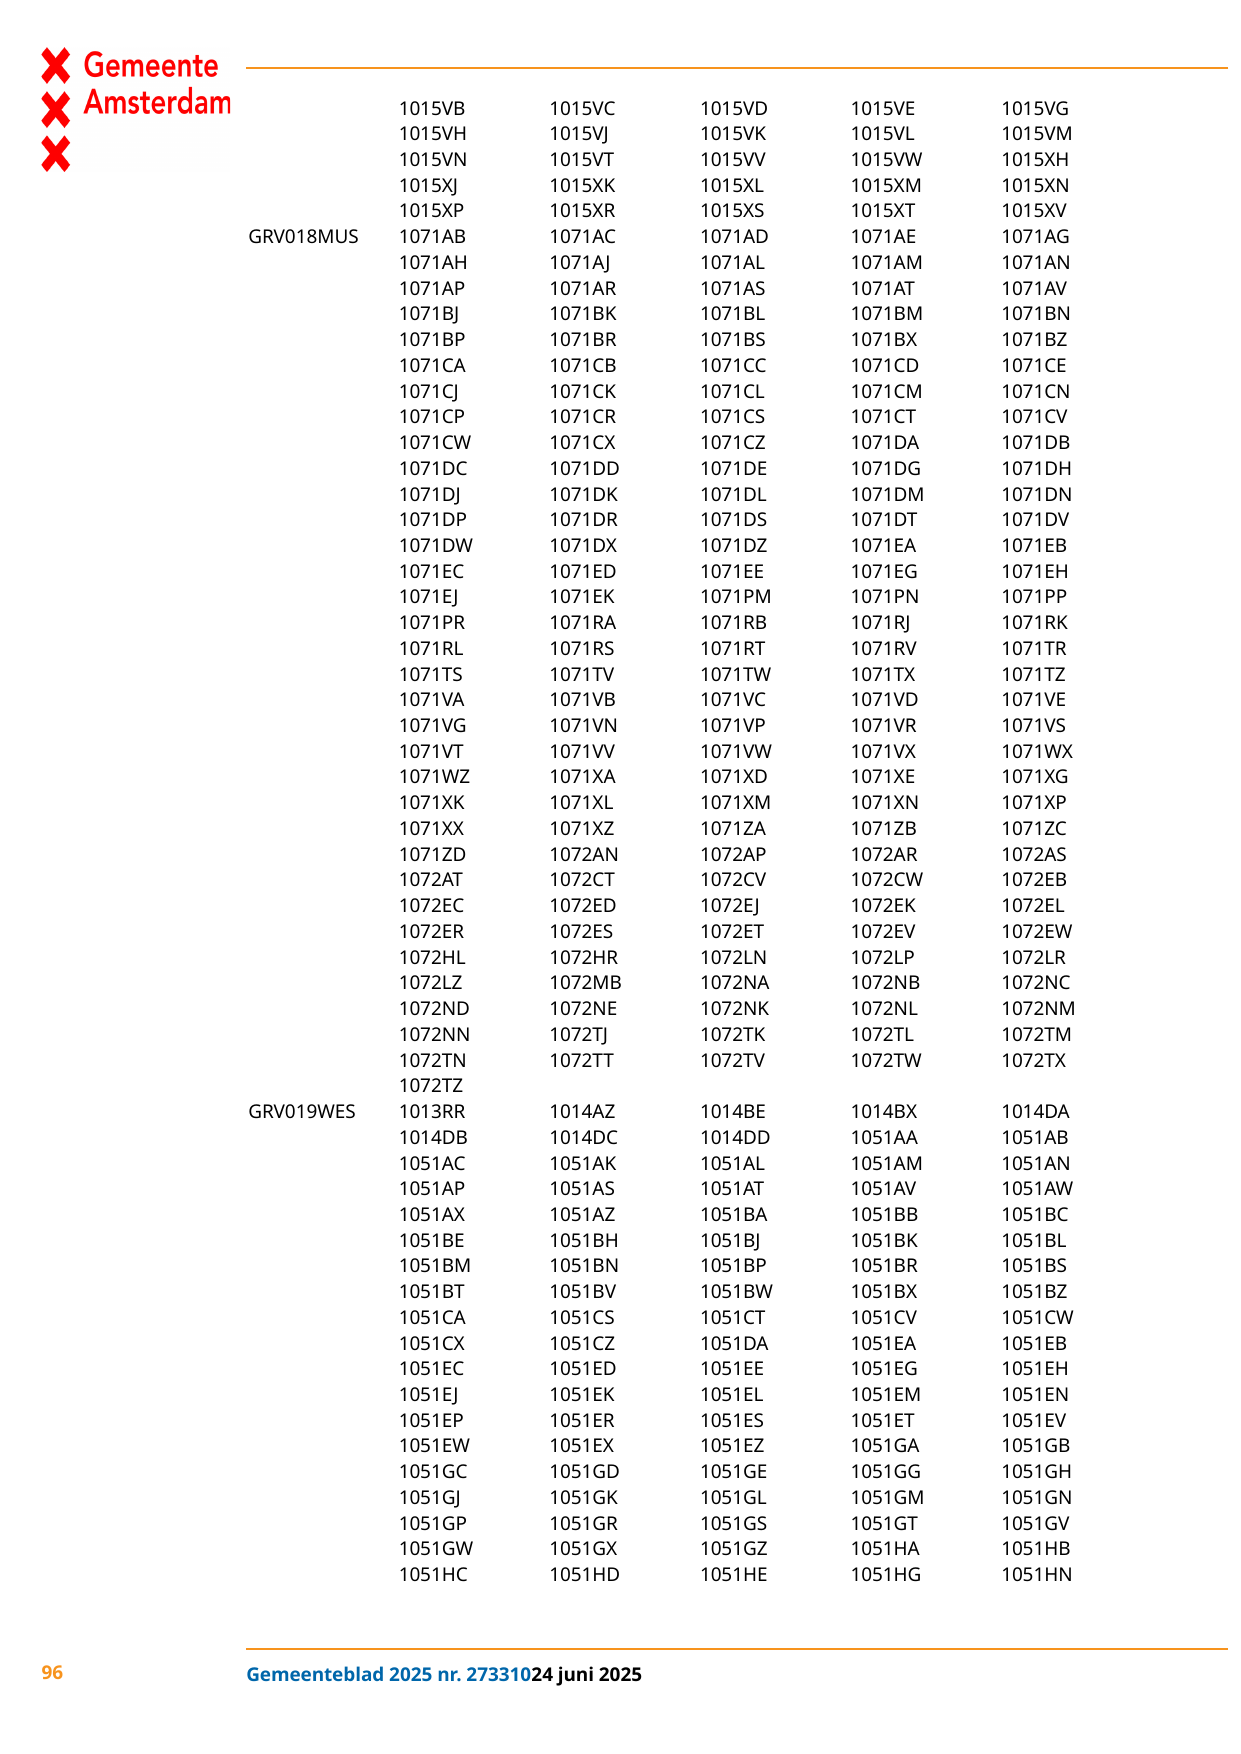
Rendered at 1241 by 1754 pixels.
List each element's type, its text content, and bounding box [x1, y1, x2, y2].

table_cell 1051AK [549, 1150, 700, 1175]
table_cell [1001, 1073, 1152, 1098]
table_cell 1071XA [549, 764, 700, 789]
table_cell 1071CC [700, 352, 850, 378]
table_cell 1051CX [399, 1330, 549, 1356]
table_cell 1071AT [850, 275, 1001, 301]
table_cell 1071XD [700, 764, 850, 789]
table_cell 1051CZ [549, 1330, 700, 1356]
table_cell 1051EC [399, 1356, 549, 1381]
table_cell 1015XP [399, 198, 549, 223]
table_cell [248, 867, 398, 892]
table_cell 1071BR [549, 326, 700, 352]
table_cell [248, 275, 398, 301]
table_cell 1071CJ [399, 378, 549, 403]
picture [41, 47, 231, 172]
table_cell 1072EL [1001, 893, 1152, 918]
table_cell 1071BZ [1001, 326, 1152, 352]
table_cell [248, 558, 398, 584]
table_cell [248, 815, 398, 841]
table_cell 1014DB [399, 1124, 549, 1150]
table_cell 1072NE [549, 995, 700, 1021]
table_cell [248, 1536, 398, 1561]
table_cell 1071AJ [549, 249, 700, 275]
table_cell 1015VV [700, 146, 850, 172]
table_cell 1071RB [700, 609, 850, 635]
table_cell 1072TX [1001, 1047, 1152, 1072]
table_cell 1051GN [1001, 1484, 1152, 1510]
table_cell 1072CV [700, 867, 850, 892]
table_cell [248, 532, 398, 558]
table_cell 1051AL [700, 1150, 850, 1175]
table_cell 1071AG [1001, 224, 1152, 249]
table_cell 1072AS [1001, 841, 1152, 867]
table_cell [248, 661, 398, 687]
table_cell 1072NM [1001, 995, 1152, 1021]
table_cell 1051EE [700, 1356, 850, 1381]
table_cell 1015VC [549, 95, 700, 121]
table_cell 1071CK [549, 378, 700, 403]
table_cell [248, 506, 398, 532]
table_cell 1051AV [850, 1175, 1001, 1201]
table_cell 1072LZ [399, 970, 549, 995]
table_cell 1051BW [700, 1278, 850, 1304]
table_cell 1071EE [700, 558, 850, 584]
table_cell [248, 198, 398, 223]
table_cell 1051HC [399, 1561, 549, 1587]
table_cell 1072ES [549, 918, 700, 944]
table_cell [248, 249, 398, 275]
table_cell 1051GH [1001, 1459, 1152, 1484]
table_cell 1051BX [850, 1278, 1001, 1304]
table_cell 1071DE [700, 455, 850, 481]
table_cell 1015XH [1001, 146, 1152, 172]
table_cell 1071VA [399, 687, 549, 712]
table_cell 1051BH [549, 1227, 700, 1253]
table_cell 1051BS [1001, 1253, 1152, 1278]
table_cell [248, 1330, 398, 1356]
table_cell 1071XM [700, 790, 850, 815]
table_cell 1051ES [700, 1407, 850, 1433]
table_cell 1072TM [1001, 1021, 1152, 1047]
table_cell 1015VT [549, 146, 700, 172]
table_cell 1071DB [1001, 429, 1152, 455]
table_cell 1013RR [399, 1098, 549, 1124]
table_cell 1071AE [850, 224, 1001, 249]
table_cell 1072EC [399, 893, 549, 918]
table_cell 1071AS [700, 275, 850, 301]
table_cell 1071CW [399, 429, 549, 455]
table_cell 1072ET [700, 918, 850, 944]
table_cell [248, 1150, 398, 1175]
table_cell 1051BC [1001, 1201, 1152, 1227]
table_cell [248, 1201, 398, 1227]
table_cell 1071EG [850, 558, 1001, 584]
table_cell 1071ZB [850, 815, 1001, 841]
table_cell 1051BE [399, 1227, 549, 1253]
table_cell 1051EH [1001, 1356, 1152, 1381]
table_cell 1072TW [850, 1047, 1001, 1072]
table_cell 1071CT [850, 404, 1001, 429]
table_cell 1051HA [850, 1536, 1001, 1561]
table_cell 1071AN [1001, 249, 1152, 275]
table_cell 1051GM [850, 1484, 1001, 1510]
table_cell 1071BN [1001, 301, 1152, 326]
table_cell 1072NN [399, 1021, 549, 1047]
table_cell 1051AX [399, 1201, 549, 1227]
table_cell 1071RT [700, 635, 850, 661]
table_cell 1015XV [1001, 198, 1152, 223]
table_cell 1051ER [549, 1407, 700, 1433]
table_cell 1071DZ [700, 532, 850, 558]
table_cell 1015VJ [549, 121, 700, 146]
table_cell [549, 1073, 700, 1098]
table_cell 1051GL [700, 1484, 850, 1510]
table_cell 1051EW [399, 1433, 549, 1458]
table_cell 1072TZ [399, 1073, 549, 1098]
table_cell 1014AZ [549, 1098, 700, 1124]
table_cell [248, 1561, 398, 1587]
table_cell 1051CA [399, 1304, 549, 1330]
table_cell 1051GV [1001, 1510, 1152, 1536]
table_cell 1051AS [549, 1175, 700, 1201]
table_cell 1071PP [1001, 584, 1152, 609]
table_cell 1051CS [549, 1304, 700, 1330]
table_cell 1071DK [549, 481, 700, 506]
table_cell 1071RA [549, 609, 700, 635]
table_cell 1051BV [549, 1278, 700, 1304]
table_cell 1015XL [700, 172, 850, 198]
table_cell 1071VB [549, 687, 700, 712]
table_cell 1015XS [700, 198, 850, 223]
table_cell 1071EJ [399, 584, 549, 609]
table_cell [248, 995, 398, 1021]
table_cell 1071VC [700, 687, 850, 712]
table_cell 1071EB [1001, 532, 1152, 558]
table_cell GRV018MUS [248, 224, 398, 249]
table_cell 1015VW [850, 146, 1001, 172]
table_cell [248, 609, 398, 635]
table_cell 1051EP [399, 1407, 549, 1433]
table_cell 1072EJ [700, 893, 850, 918]
table_cell 1051EK [549, 1381, 700, 1407]
table_cell 1072ED [549, 893, 700, 918]
table_cell 1051GC [399, 1459, 549, 1484]
table_cell 1071DD [549, 455, 700, 481]
table_cell [248, 635, 398, 661]
table_cell 1051CV [850, 1304, 1001, 1330]
table_cell 1071BP [399, 326, 549, 352]
table_cell 1071DS [700, 506, 850, 532]
table_cell [248, 1227, 398, 1253]
table_cell [248, 1510, 398, 1536]
table_cell 1071ZC [1001, 815, 1152, 841]
table_cell 1071ZA [700, 815, 850, 841]
table_cell 1071BL [700, 301, 850, 326]
table_cell 1051BR [850, 1253, 1001, 1278]
table_cell 1071AB [399, 224, 549, 249]
table_cell [248, 481, 398, 506]
table_cell 1071DC [399, 455, 549, 481]
table_cell 1051AA [850, 1124, 1001, 1150]
table_cell 1051AN [1001, 1150, 1152, 1175]
table_cell 1015XN [1001, 172, 1152, 198]
table_cell 1051HE [700, 1561, 850, 1587]
table_cell 1051BT [399, 1278, 549, 1304]
table_cell 1071BK [549, 301, 700, 326]
table_cell 1071VN [549, 712, 700, 738]
table_cell 1071DR [549, 506, 700, 532]
table_cell 1071CV [1001, 404, 1152, 429]
table_cell 1051EA [850, 1330, 1001, 1356]
table_cell [248, 378, 398, 403]
table_cell 1071DW [399, 532, 549, 558]
table_cell 1051HD [549, 1561, 700, 1587]
table_cell 1051GW [399, 1536, 549, 1561]
table_cell [248, 841, 398, 867]
table_cell 1071DP [399, 506, 549, 532]
table_cell 1071DA [850, 429, 1001, 455]
table_cell 1071CN [1001, 378, 1152, 403]
table_cell 1071DV [1001, 506, 1152, 532]
table_cell 1072TV [700, 1047, 850, 1072]
table_cell 1072LN [700, 944, 850, 969]
table_cell 1071DN [1001, 481, 1152, 506]
table_cell 1071DX [549, 532, 700, 558]
table_cell 1051EG [850, 1356, 1001, 1381]
table_cell 1072TL [850, 1021, 1001, 1047]
table_cell 1071CP [399, 404, 549, 429]
table_cell 1051GS [700, 1510, 850, 1536]
table_cell 1071VR [850, 712, 1001, 738]
table_cell 1071CZ [700, 429, 850, 455]
table_cell 1071XX [399, 815, 549, 841]
table_cell 1072NA [700, 970, 850, 995]
table_cell 1071TV [549, 661, 700, 687]
table_cell 1051BM [399, 1253, 549, 1278]
table_cell [248, 918, 398, 944]
table_cell 1071PR [399, 609, 549, 635]
table_cell [248, 1304, 398, 1330]
table_cell [248, 146, 398, 172]
table_cell 1071EH [1001, 558, 1152, 584]
table_cell 1051GJ [399, 1484, 549, 1510]
table_cell 1071CS [700, 404, 850, 429]
table_cell 1072TK [700, 1021, 850, 1047]
table_cell 1015XT [850, 198, 1001, 223]
table_cell 1072HL [399, 944, 549, 969]
table_cell 1072TJ [549, 1021, 700, 1047]
table_cell 1051GZ [700, 1536, 850, 1561]
table_cell 1015VB [399, 95, 549, 121]
table_cell [248, 301, 398, 326]
table_cell [248, 687, 398, 712]
table_cell 1071BM [850, 301, 1001, 326]
table_cell 1071CE [1001, 352, 1152, 378]
table_cell 1071RS [549, 635, 700, 661]
table_cell 1071VW [700, 738, 850, 764]
table_cell 1072LR [1001, 944, 1152, 969]
table_cell [248, 95, 398, 121]
table_cell 1071VX [850, 738, 1001, 764]
table_cell 1071VP [700, 712, 850, 738]
table_cell 1071CL [700, 378, 850, 403]
table_cell 1072EV [850, 918, 1001, 944]
table_cell [248, 1278, 398, 1304]
table_cell 1014DD [700, 1124, 850, 1150]
table_cell 1051EL [700, 1381, 850, 1407]
table_cell 1051GB [1001, 1433, 1152, 1458]
table_cell [248, 790, 398, 815]
table_cell 1071CR [549, 404, 700, 429]
table_cell 1072CW [850, 867, 1001, 892]
table_cell 1051BL [1001, 1227, 1152, 1253]
table_cell 1014BE [700, 1098, 850, 1124]
table_cell 1071PN [850, 584, 1001, 609]
table_cell 1071EC [399, 558, 549, 584]
table_cell 1051BJ [700, 1227, 850, 1253]
table_cell 1051AT [700, 1175, 850, 1201]
table_cell [248, 455, 398, 481]
table_cell [248, 1175, 398, 1201]
table_cell [248, 1356, 398, 1381]
table_cell 1051GD [549, 1459, 700, 1484]
table_cell 1051CW [1001, 1304, 1152, 1330]
table_cell 1051EB [1001, 1330, 1152, 1356]
table_cell 1071CD [850, 352, 1001, 378]
table_cell 1051EN [1001, 1381, 1152, 1407]
table_cell 1051GE [700, 1459, 850, 1484]
table_cell [248, 893, 398, 918]
table_cell 1014BX [850, 1098, 1001, 1124]
table_cell [248, 584, 398, 609]
table_cell [248, 1124, 398, 1150]
table_cell 1071DL [700, 481, 850, 506]
table_cell 1071CX [549, 429, 700, 455]
table_cell [248, 1407, 398, 1433]
table_cell 1071EK [549, 584, 700, 609]
table_cell 1071DJ [399, 481, 549, 506]
table_cell 1051BP [700, 1253, 850, 1278]
table_cell [850, 1073, 1001, 1098]
table_cell 1071VV [549, 738, 700, 764]
table_cell 1071AV [1001, 275, 1152, 301]
table_cell [248, 1047, 398, 1072]
table_cell 1071BX [850, 326, 1001, 352]
table_cell 1051ED [549, 1356, 700, 1381]
table_cell 1072AN [549, 841, 700, 867]
table_cell [248, 738, 398, 764]
table_cell 1014DC [549, 1124, 700, 1150]
table_cell [248, 1253, 398, 1278]
table_cell 1071AP [399, 275, 549, 301]
table_cell 1072AR [850, 841, 1001, 867]
table_cell 1071BS [700, 326, 850, 352]
table_cell 1072EK [850, 893, 1001, 918]
table_cell 1071DG [850, 455, 1001, 481]
table_cell 1071XZ [549, 815, 700, 841]
table_cell 1072NB [850, 970, 1001, 995]
table_cell 1051AB [1001, 1124, 1152, 1150]
table_cell 1015VK [700, 121, 850, 146]
table_cell 1015VM [1001, 121, 1152, 146]
table_cell 1071XE [850, 764, 1001, 789]
table_cell 1072EB [1001, 867, 1152, 892]
table_cell 1051GX [549, 1536, 700, 1561]
table_cell 1071TW [700, 661, 850, 687]
table_cell 1051GR [549, 1510, 700, 1536]
table_cell 1071VD [850, 687, 1001, 712]
table_cell 1072AT [399, 867, 549, 892]
table_cell 1051AW [1001, 1175, 1152, 1201]
table_cell 1071WZ [399, 764, 549, 789]
table_cell 1071EA [850, 532, 1001, 558]
table_cell 1015VL [850, 121, 1001, 146]
table_cell [248, 404, 398, 429]
table_cell 1051CT [700, 1304, 850, 1330]
table_cell 1071VG [399, 712, 549, 738]
table_cell [248, 764, 398, 789]
table_cell 1071RL [399, 635, 549, 661]
table_cell 1071RJ [850, 609, 1001, 635]
table_cell 1051EX [549, 1433, 700, 1458]
table_cell [248, 121, 398, 146]
table_cell 1072LP [850, 944, 1001, 969]
table_cell 1015XJ [399, 172, 549, 198]
table_cell 1072NC [1001, 970, 1152, 995]
table_cell 1071VS [1001, 712, 1152, 738]
table_cell 1071XG [1001, 764, 1152, 789]
table_cell 1071XL [549, 790, 700, 815]
table_cell 1051BN [549, 1253, 700, 1278]
table_cell 1071DT [850, 506, 1001, 532]
table_cell 1015XR [549, 198, 700, 223]
table_cell 1071RV [850, 635, 1001, 661]
table_cell 1051ET [850, 1407, 1001, 1433]
table_cell 1071XP [1001, 790, 1152, 815]
table_cell 1051GT [850, 1510, 1001, 1536]
table_cell 1051GK [549, 1484, 700, 1510]
table_cell 1072TT [549, 1047, 700, 1072]
table_cell 1051EM [850, 1381, 1001, 1407]
table_cell 1071TS [399, 661, 549, 687]
table_cell [248, 944, 398, 969]
table_cell [248, 1021, 398, 1047]
table_cell 1072NL [850, 995, 1001, 1021]
table_cell 1051AC [399, 1150, 549, 1175]
table_cell 1051BK [850, 1227, 1001, 1253]
table_cell 1071CM [850, 378, 1001, 403]
table_cell 1071WX [1001, 738, 1152, 764]
table_cell 1071AD [700, 224, 850, 249]
table_cell 1071AC [549, 224, 700, 249]
table_cell GRV019WES [248, 1098, 398, 1124]
table_cell 1072CT [549, 867, 700, 892]
table_cell 1072EW [1001, 918, 1152, 944]
table_cell 1051HB [1001, 1536, 1152, 1561]
table_cell [248, 352, 398, 378]
table_cell 1071ZD [399, 841, 549, 867]
table_cell 1071AH [399, 249, 549, 275]
table_cell 1051BZ [1001, 1278, 1152, 1304]
table_cell 1051HG [850, 1561, 1001, 1587]
table_cell [248, 1484, 398, 1510]
table_cell 1051DA [700, 1330, 850, 1356]
table_cell 1072AP [700, 841, 850, 867]
table_cell 1071CB [549, 352, 700, 378]
table_cell 1071VT [399, 738, 549, 764]
table_cell 1015VG [1001, 95, 1152, 121]
table_cell 1015VH [399, 121, 549, 146]
table_cell 1015VE [850, 95, 1001, 121]
table_cell 1071PM [700, 584, 850, 609]
table_cell [248, 1433, 398, 1458]
table_cell 1071ED [549, 558, 700, 584]
table_cell [248, 712, 398, 738]
table_cell 1051HN [1001, 1561, 1152, 1587]
table_cell 1072TN [399, 1047, 549, 1072]
table_cell [700, 1073, 850, 1098]
table_cell [248, 429, 398, 455]
table_cell 1015VN [399, 146, 549, 172]
table_cell 1051EV [1001, 1407, 1152, 1433]
table_cell 1071AL [700, 249, 850, 275]
table_cell 1071TR [1001, 635, 1152, 661]
table_cell 1071DM [850, 481, 1001, 506]
table_cell 1015XK [549, 172, 700, 198]
table_cell [248, 172, 398, 198]
table_cell 1071XK [399, 790, 549, 815]
table_cell 1071BJ [399, 301, 549, 326]
table_cell 1071RK [1001, 609, 1152, 635]
table_cell 1071AM [850, 249, 1001, 275]
table_cell 1072HR [549, 944, 700, 969]
table_cell 1071DH [1001, 455, 1152, 481]
table_cell 1015VD [700, 95, 850, 121]
table_cell 1051GG [850, 1459, 1001, 1484]
table_cell 1071TZ [1001, 661, 1152, 687]
table_cell 1072MB [549, 970, 700, 995]
table_cell [248, 1459, 398, 1484]
table_cell 1071XN [850, 790, 1001, 815]
table_cell 1072NK [700, 995, 850, 1021]
table_cell 1072ER [399, 918, 549, 944]
table_cell [248, 1381, 398, 1407]
table_cell 1051BA [700, 1201, 850, 1227]
table_cell 1071VE [1001, 687, 1152, 712]
table_cell 1071CA [399, 352, 549, 378]
table_cell 1051AZ [549, 1201, 700, 1227]
table_cell 1051GP [399, 1510, 549, 1536]
table_cell 1051EZ [700, 1433, 850, 1458]
table_cell 1051AP [399, 1175, 549, 1201]
table_cell 1051EJ [399, 1381, 549, 1407]
table_cell 1071TX [850, 661, 1001, 687]
table_cell 1072ND [399, 995, 549, 1021]
table_cell [248, 326, 398, 352]
table_cell 1051AM [850, 1150, 1001, 1175]
table_cell 1071AR [549, 275, 700, 301]
table_cell 1015XM [850, 172, 1001, 198]
table_cell 1051BB [850, 1201, 1001, 1227]
table_cell [248, 970, 398, 995]
table_cell 1014DA [1001, 1098, 1152, 1124]
table_cell [248, 1073, 398, 1098]
table_cell 1051GA [850, 1433, 1001, 1458]
